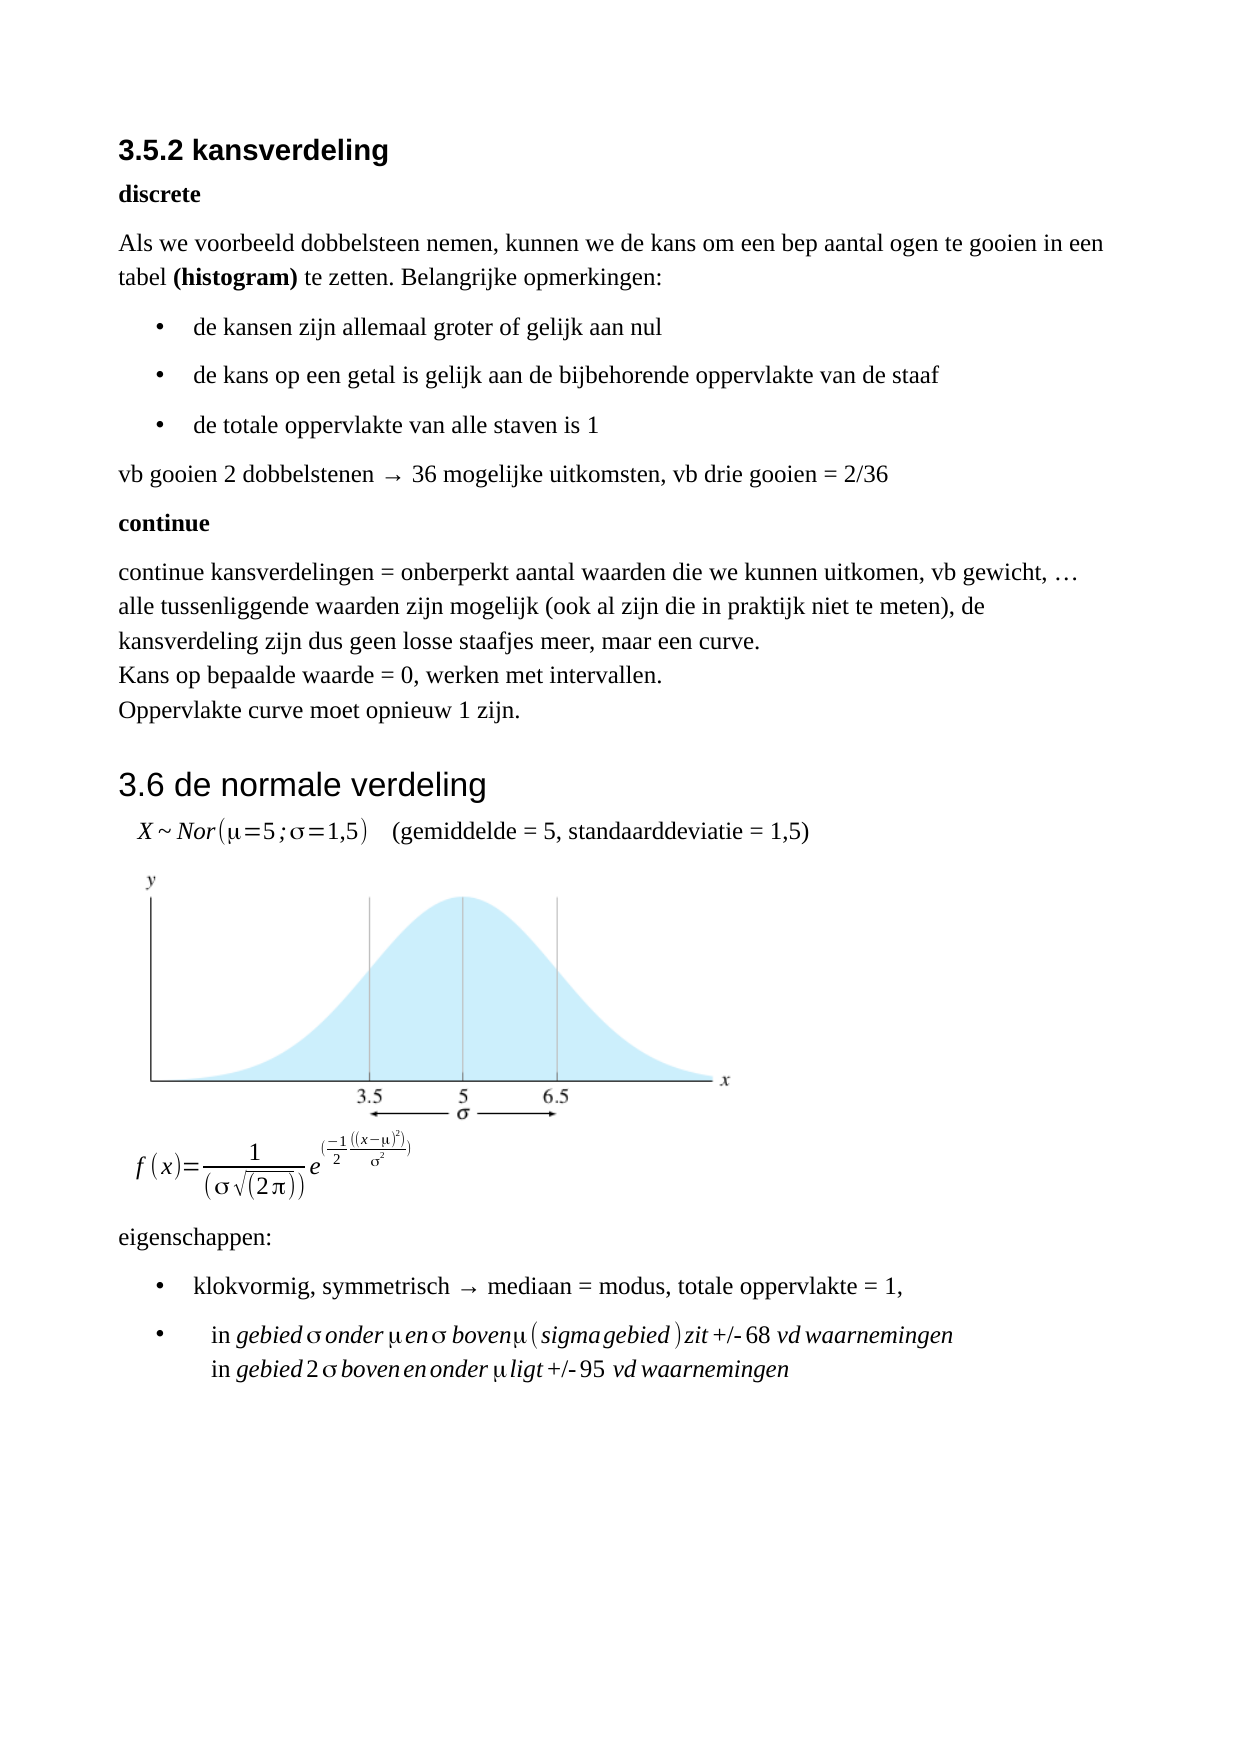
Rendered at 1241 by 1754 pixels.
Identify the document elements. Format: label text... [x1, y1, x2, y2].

list de totale oppervlakte van alle staven is 1 [156, 410, 1122, 438]
text eigenschappen: [118, 1222, 1122, 1250]
list de kans op een getal is gelijk aan de bijbehorende oppervlakte van de staaf [156, 361, 1122, 389]
text discrete [118, 179, 1122, 208]
subtitle 3.5.2 kansverdeling [118, 133, 1122, 166]
text continue [118, 508, 1122, 537]
list de kansen zijn allemaal groter of gelijk aan nul [156, 312, 1122, 340]
list klokvormig, symmetrisch → mediaan = modus, totale oppervlakte = 1, [156, 1271, 1122, 1299]
picture [615, 928, 758, 1123]
text vb gooien 2 dobbelstenen → 36 mogelijke uitkomsten, vb drie gooien = 2/36 [118, 459, 1122, 487]
text (gemiddelde = 5, standaarddeviatie = 1,5) [118, 816, 1122, 846]
text continue kansverdelingen = onberperkt aantal waarden die we kunnen uitkomen, vb gewicht, … alle tussenliggende waarden zijn mogelijk (ook al zijn die in praktijk niet te meten), de kansverdeling zijn dus geen losse staafjes meer, maar een curve. Kans op bepaalde waarde = 0, werken met intervallen. Oppervlakte curve moet opnieuw 1 zijn. [118, 557, 1122, 723]
text Als we voorbeeld dobbelsteen nemen, kunnen we de kans om een bep aantal ogen te gooien in een tabel (histogram) te zetten. Belangrijke opmerkingen: [118, 228, 1122, 291]
subtitle 3.6 de normale verdeling [118, 765, 1122, 803]
